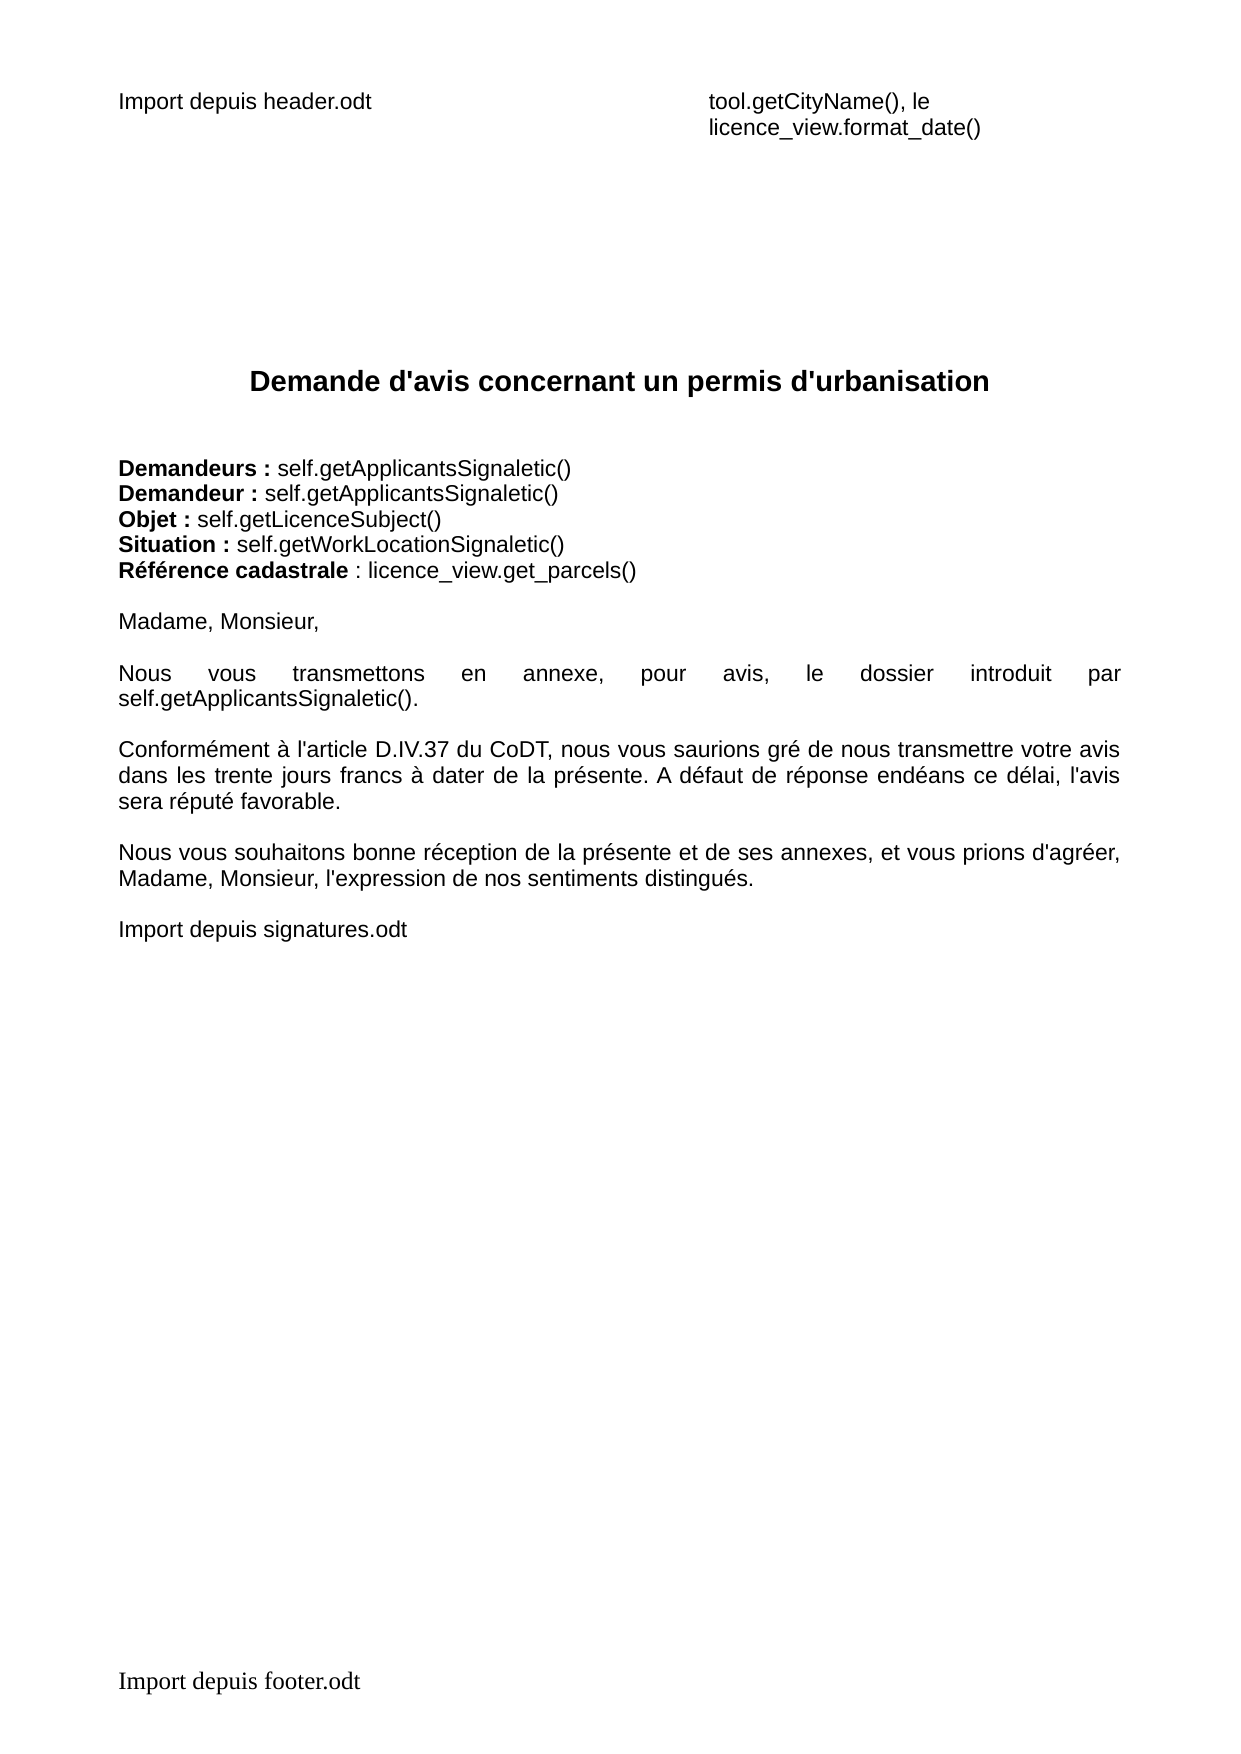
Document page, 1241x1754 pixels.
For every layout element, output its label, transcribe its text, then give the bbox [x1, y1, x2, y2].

text Situation : self.getWorkLocationSignaletic() [118, 532, 1122, 558]
text Demandeurs : self.getApplicantsSignaletic() [118, 455, 1122, 481]
text Madame, Monsieur, [118, 609, 1122, 635]
text Objet : self.getLicenceSubject() [118, 507, 1122, 532]
text Nous vous transmettons en annexe, pour avis, le dossier introduit par self.getApplicantsSignaletic(). [118, 660, 1122, 712]
text Conformément à l'article D.IV.37 du CoDT, nous vous saurions gré de nous transmettre votre avis dans les trente jours francs à dater de la présente. A défaut de réponse endéans ce délai, l'avis sera réputé favorable. [118, 737, 1122, 814]
table_header tool.getCityName(), le licence_view.format_date() [709, 89, 1123, 304]
text Demandeur : self.getApplicantsSignaletic() [118, 481, 1122, 507]
title Demande d'avis concernant un permis d'urbanisation [118, 364, 1122, 397]
text Import depuis signatures.odt [118, 917, 1122, 942]
table_header Import depuis header.odt [118, 89, 708, 304]
text Nous vous souhaitons bonne réception de la présente et de ses annexes, et vous prions d'agréer, Madame, Monsieur, l'expression de nos sentiments distingués. [118, 840, 1122, 891]
text Référence cadastrale : licence_view.get_parcels() [118, 558, 1122, 583]
